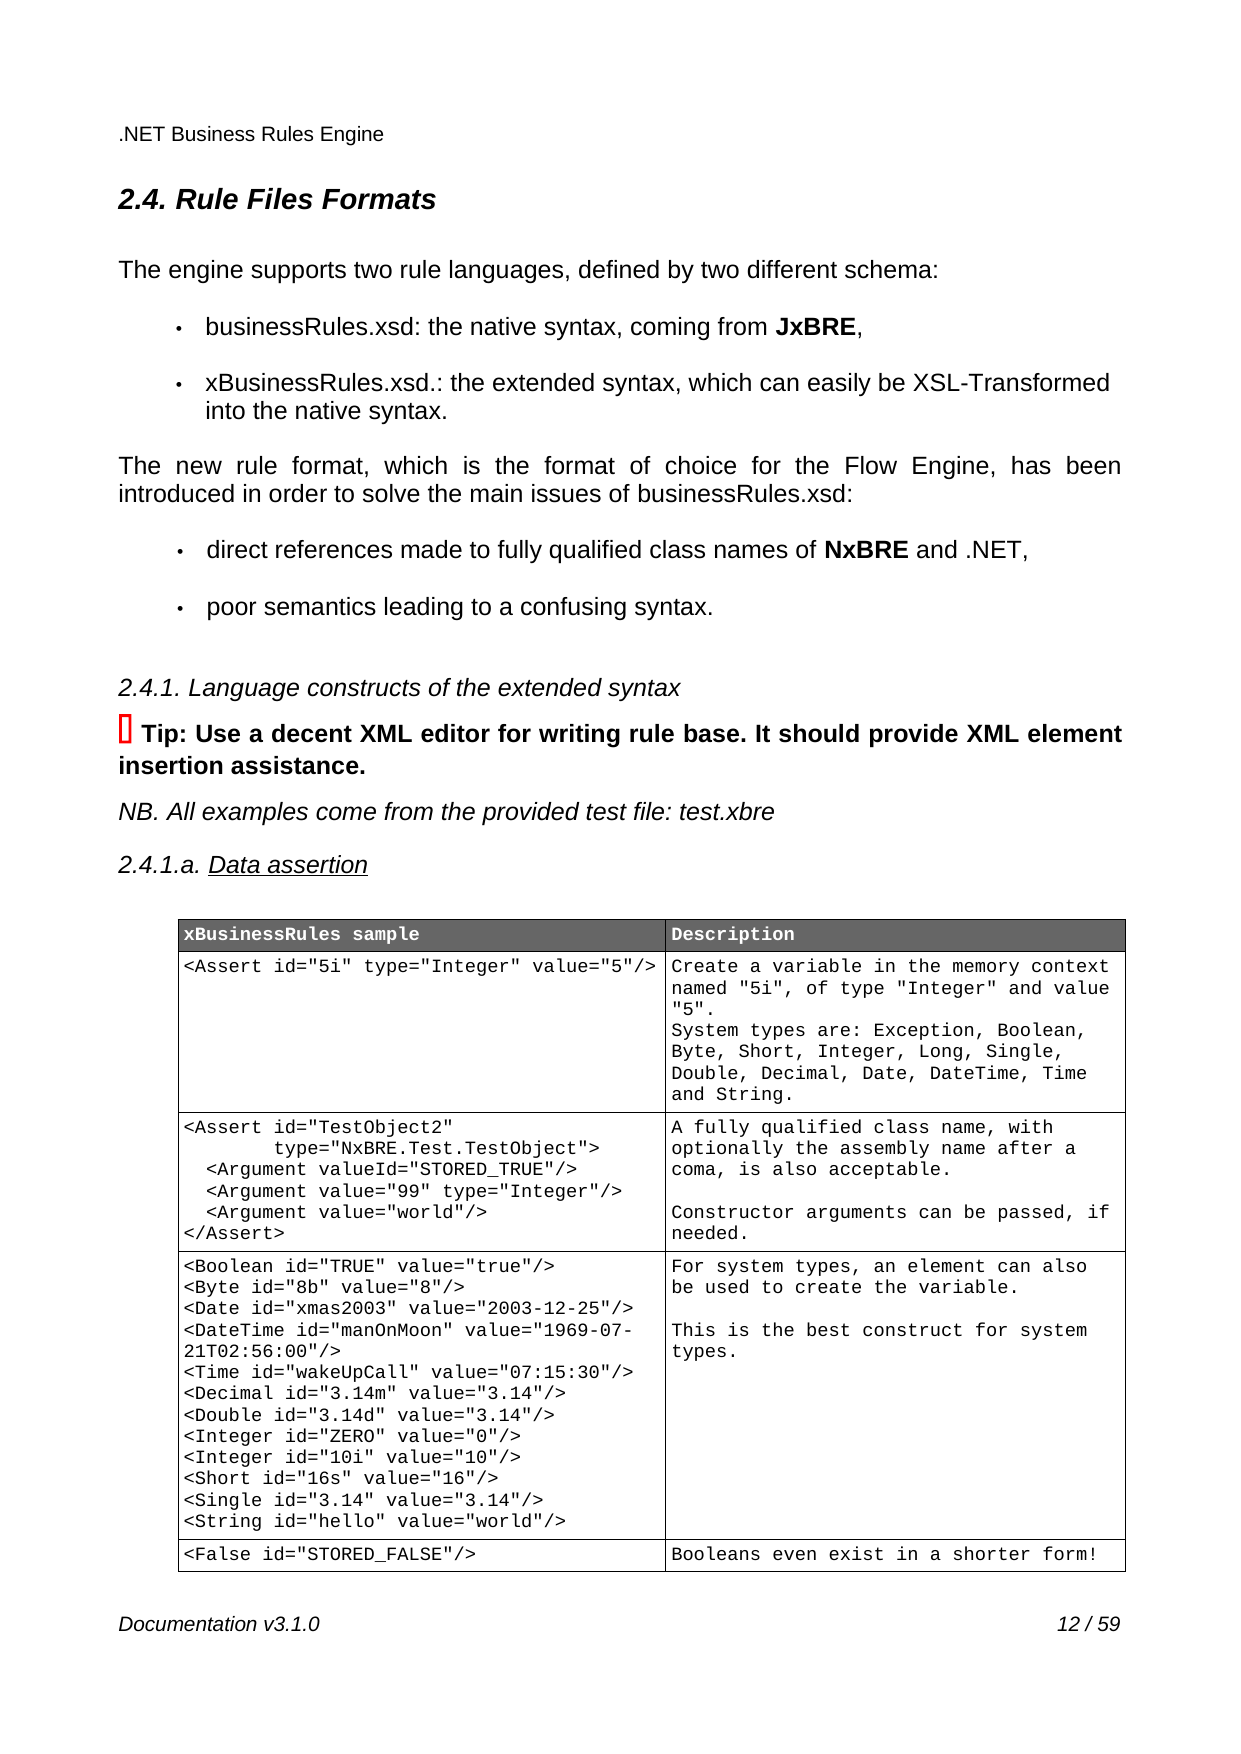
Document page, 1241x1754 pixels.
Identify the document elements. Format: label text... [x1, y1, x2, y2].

text NB. All examples come from the provided test file: test.xbre [118, 797, 1124, 826]
table_cell <Assert id="TestObject2" type="NxBRE.Test.TestObject"> <Argument valueId="STORED_TRUE"/> <Argument value="99" type="Integer"/> <Argument value="world"/> </Assert> [179, 1113, 665, 1251]
table_header Description [666, 920, 1125, 951]
table_cell <False id="STORED_FALSE"/> [179, 1540, 665, 1571]
table_cell For system types, an element can also be used to create the variable. This is the best construct for system types. [666, 1252, 1125, 1539]
table_cell <Assert id="5i" type="Integer" value="5"/> [179, 952, 665, 1112]
list direct references made to fully qualified class names of NxBRE and .NET, [177, 536, 1124, 592]
list poor semantics leading to a confusing syntax. [177, 592, 1124, 620]
text The new rule format, which is the format of choice for the Flow Engine, has been introduced in order to solve the main issues of businessRules.xsd: [118, 452, 1124, 508]
list xBusinessRules.xsd.: the extended syntax, which can easily be XSL-Transformed into the native syntax. [176, 368, 1124, 424]
table_cell <Boolean id="TRUE" value="true"/> <Byte id="8b" value="8"/> <Date id="xmas2003" value="2003-12-25"/> <DateTime id="manOnMoon" value="1969-07-21T02:56:00"/> <Time id="wakeUpCall" value="07:15:30"/> <Decimal id="3.14m" value="3.14"/> <Double id="3.14d" value="3.14"/> <Integer id="ZERO" value="0"/> <Integer id="10i" value="10"/> <Short id="16s" value="16"/> <Single id="3.14" value="3.14"/> <String id="hello" value="world"/> [179, 1252, 665, 1539]
table_cell A fully qualified class name, with optionally the assembly name after a coma, is also acceptable. Constructor arguments can be passed, if needed. [666, 1113, 1125, 1251]
subtitle Language constructs of the extended syntax [118, 673, 1124, 701]
table_cell Create a variable in the memory context named "5i", of type "Integer" and value "5". System types are: Exception, Boolean, Byte, Short, Integer, Long, Single, Double, Decimal, Date, DateTime, Time and String. [666, 952, 1125, 1112]
subtitle Rule Files Formats [118, 183, 1124, 216]
list businessRules.xsd: the native syntax, coming from JxBRE, [176, 312, 1124, 368]
subtitle Data assertion [118, 851, 1124, 878]
table_cell Booleans even exist in a shorter form! [666, 1540, 1125, 1571]
table_header xBusinessRules sample [179, 920, 665, 951]
text The engine supports two rule languages, defined by two different schema: [118, 256, 1124, 284]
text  Tip: Use a decent XML editor for writing rule base. It should provide XML element insertion assistance. [118, 714, 1124, 780]
